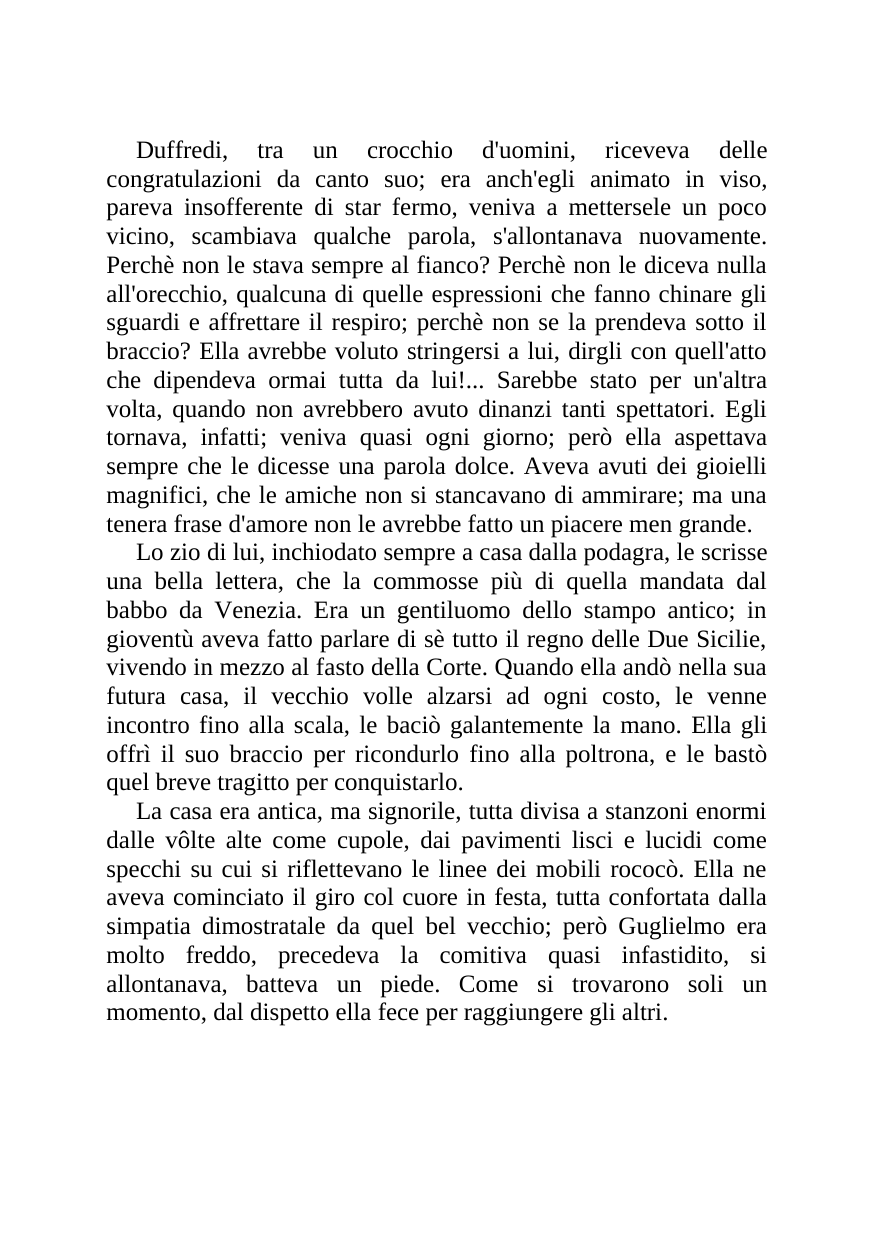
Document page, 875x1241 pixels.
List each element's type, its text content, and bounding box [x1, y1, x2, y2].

text La casa era antica, ma signorile, tutta divisa a stanzoni enormi dalle vôlte alte come cupole, dai pavimenti lisci e lucidi come specchi su cui si riflettevano le linee dei mobili rococò. Ella ne aveva cominciato il giro col cuore in festa, tutta confortata dalla simpatia dimostratale da quel bel vecchio; però Guglielmo era molto freddo, precedeva la comitiva quasi infastidito, si allontanava, batteva un piede. Come si trovarono soli un momento, dal dispetto ella fece per raggiungere gli altri. [106, 796, 768, 1026]
text Lo zio di lui, inchiodato sempre a casa dalla podagra, le scrisse una bella lettera, che la commosse più di quella mandata dal babbo da Venezia. Era un gentiluomo dello stampo antico; in gioventù aveva fatto parlare di sè tutto il regno delle Due Sicilie, vivendo in mezzo al fasto della Corte. Quando ella andò nella sua futura casa, il vecchio volle alzarsi ad ogni costo, le venne incontro fino alla scala, le baciò galantemente la mano. Ella gli offrì il suo braccio per ricondurlo fino alla poltrona, e le bastò quel breve tragitto per conquistarlo. [106, 537, 768, 796]
text Duffredi, tra un crocchio d'uomini, riceveva delle congratulazioni da canto suo; era anch'egli animato in viso, pareva insofferente di star fermo, veniva a mettersele un poco vicino, scambiava qualche parola, s'allontanava nuovamente. Perchè non le stava sempre al fianco? Perchè non le diceva nulla all'orecchio, qualcuna di quelle espressioni che fanno chinare gli sguardi e affrettare il respiro; perchè non se la prendeva sotto il braccio? Ella avrebbe voluto stringersi a lui, dirgli con quell'atto che dipendeva ormai tutta da lui!... Sarebbe stato per un'altra volta, quando non avrebbero avuto dinanzi tanti spettatori. Egli tornava, infatti; veniva quasi ogni giorno; però ella aspettava sempre che le dicesse una parola dolce. Aveva avuti dei gioielli magnifici, che le amiche non si stancavano di ammirare; ma una tenera frase d'amore non le avrebbe fatto un piacere men grande. [106, 135, 768, 537]
